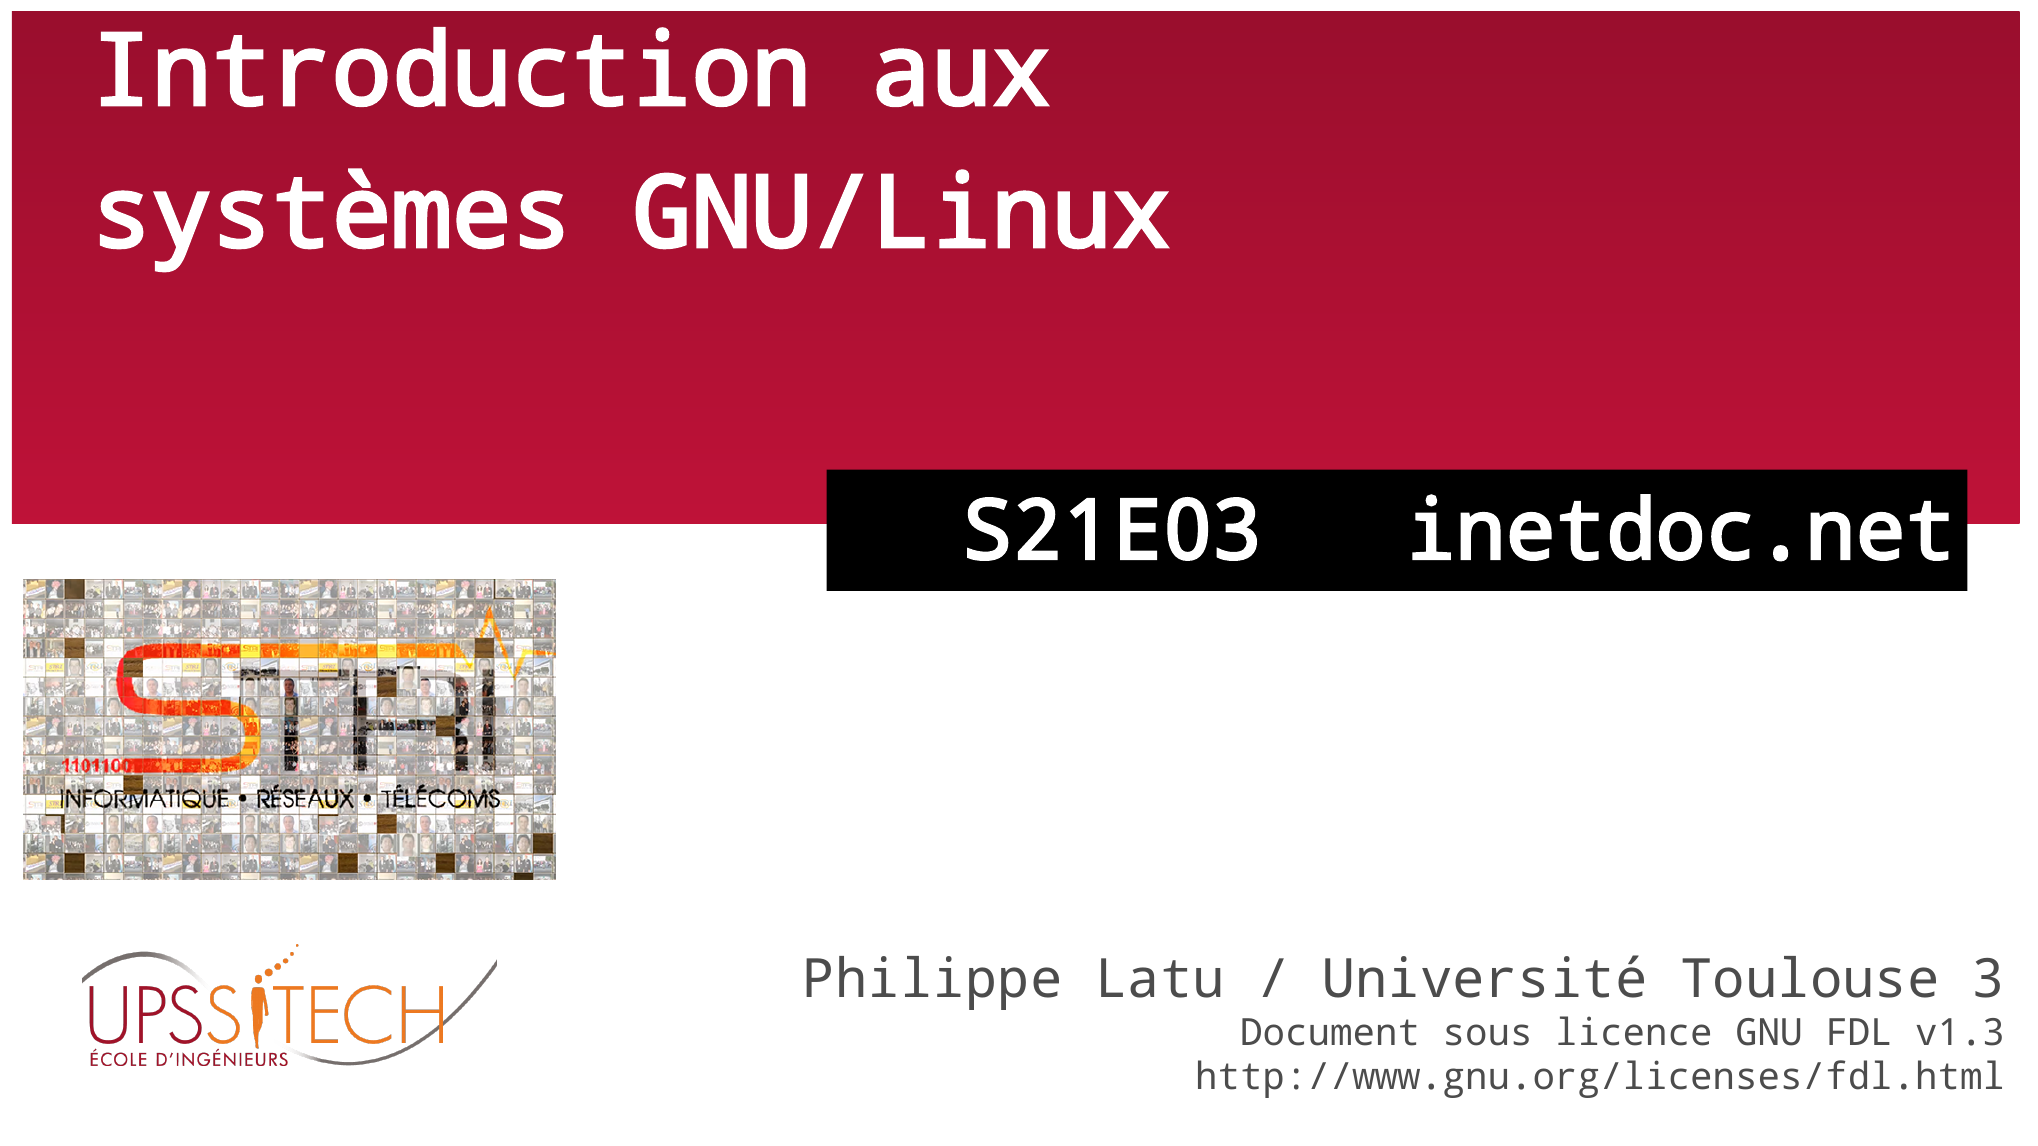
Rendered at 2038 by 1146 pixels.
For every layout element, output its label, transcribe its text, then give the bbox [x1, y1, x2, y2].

picture [23, 579, 556, 880]
text_box Philippe Latu / Université Toulouse 3 Document sous licence GNU FDL v1.3 http://www.gnu.org/licenses/fdl.html [708, 944, 2008, 1134]
text_box S21E03 inetdoc.net [826, 469, 1968, 591]
text_box Introduction aux systèmes GNU/Linux [11, 11, 2020, 524]
picture [82, 944, 497, 1066]
